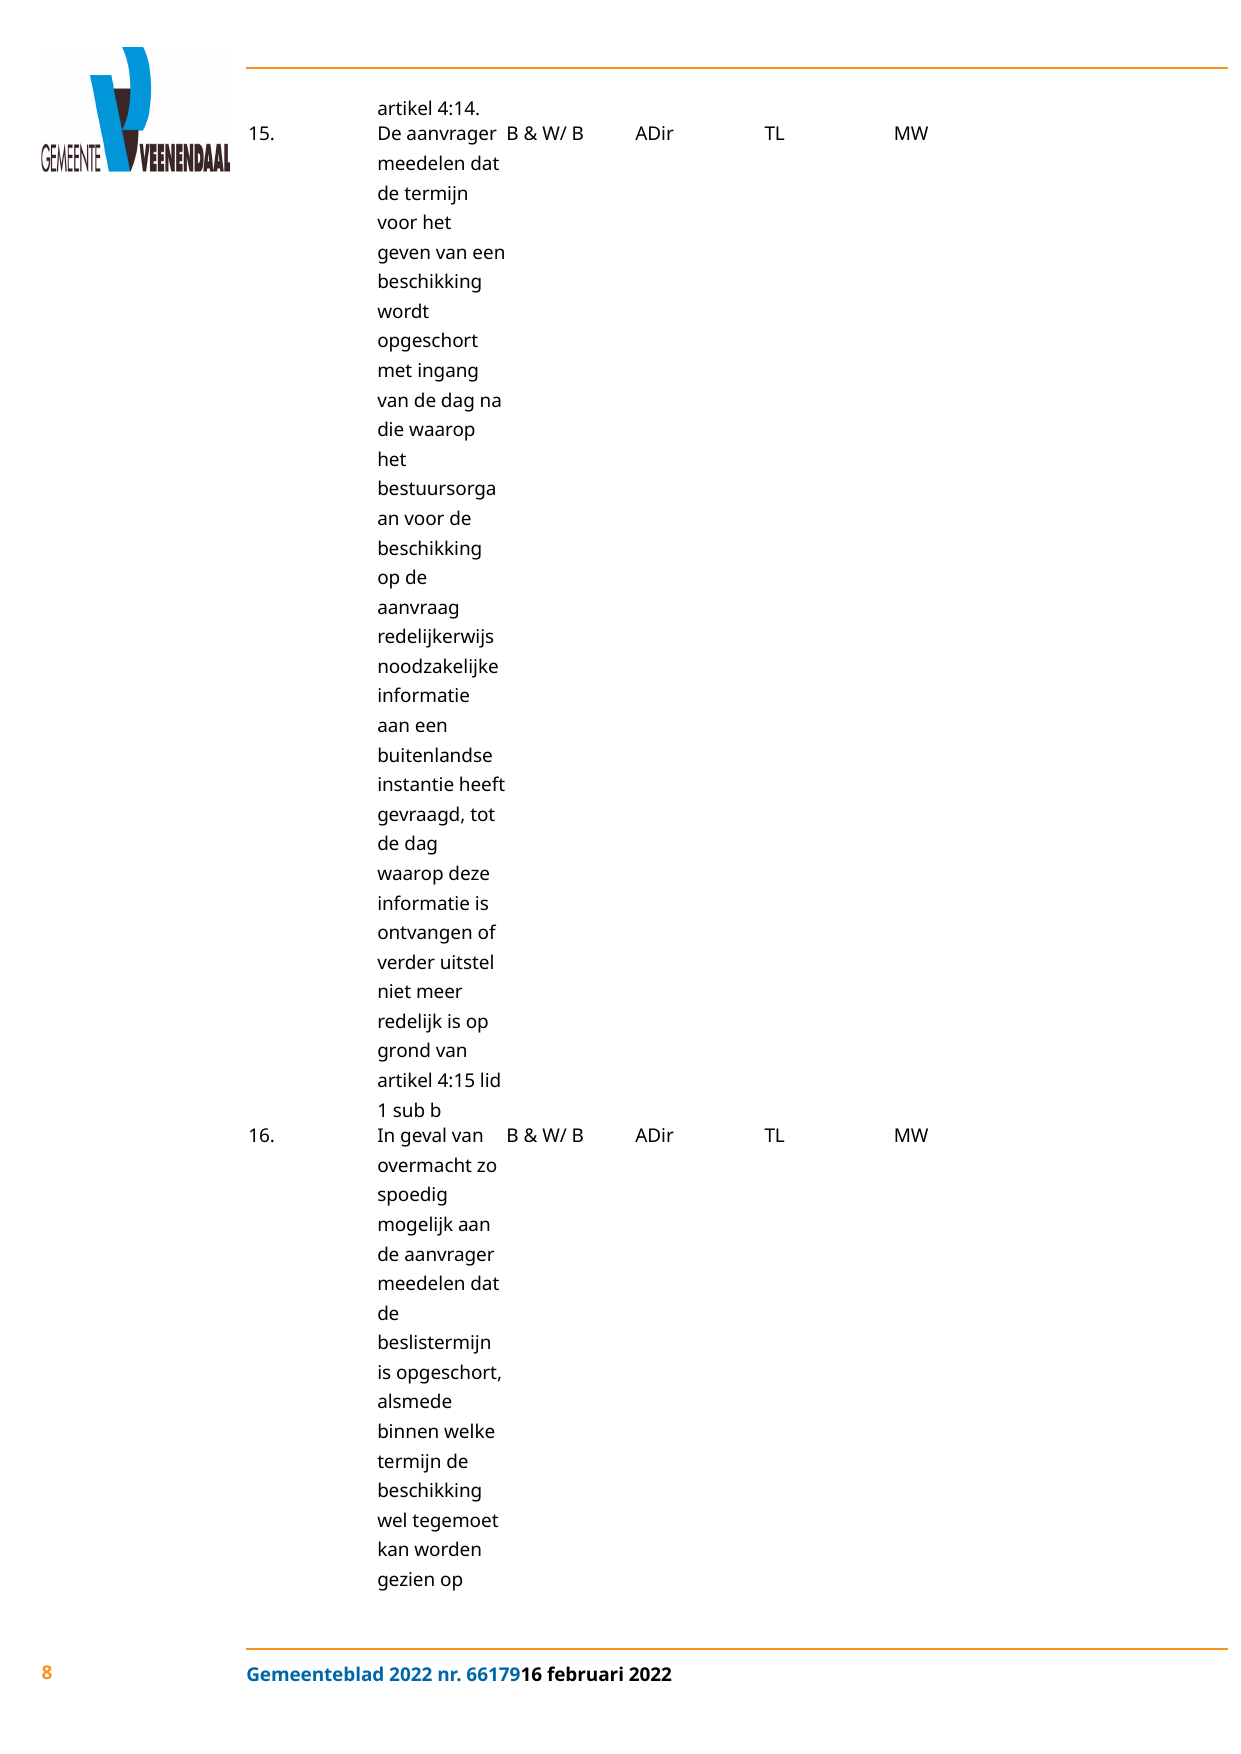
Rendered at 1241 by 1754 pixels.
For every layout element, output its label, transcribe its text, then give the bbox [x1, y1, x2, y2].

table_cell 15. [248, 121, 377, 1122]
table_cell TL [764, 1123, 893, 1592]
table_cell artikel 4:14. [377, 95, 506, 121]
table_cell ADir [635, 121, 764, 1122]
table_cell [506, 95, 635, 121]
picture [41, 47, 130, 172]
table_cell [1023, 95, 1152, 121]
table_cell B & W/ B [506, 121, 635, 1122]
table_cell In geval van overmacht zo spoedig mogelijk aan de aanvrager meedelen dat de beslistermijn is opgeschort, alsmede binnen welke termijn de beschikking wel tegemoet kan worden gezien op [377, 1123, 506, 1592]
table_cell [764, 95, 893, 121]
table_cell B & W/ B [506, 1123, 635, 1592]
table_cell [248, 95, 377, 121]
table_cell TL [764, 121, 893, 1122]
picture [123, 47, 231, 172]
table_cell [894, 95, 1022, 121]
table_cell MW [894, 1123, 1022, 1592]
table_cell ADir [635, 1123, 764, 1592]
table_cell 16. [248, 1123, 377, 1592]
table_cell MW [894, 121, 1022, 1122]
table_cell [1023, 1123, 1152, 1592]
table_cell De aanvrager meedelen dat de termijn voor het geven van een beschikking wordt opgeschort met ingang van de dag na die waarop het bestuursorgaan voor de beschikking op de aanvraag redelijkerwijs noodzakelijke informatie aan een buitenlandse instantie heeft gevraagd, tot de dag waarop deze informatie is ontvangen of verder uitstel niet meer redelijk is op grond van artikel 4:15 lid 1 sub b [377, 121, 506, 1122]
table_cell [635, 95, 764, 121]
table_cell [1023, 121, 1152, 1122]
